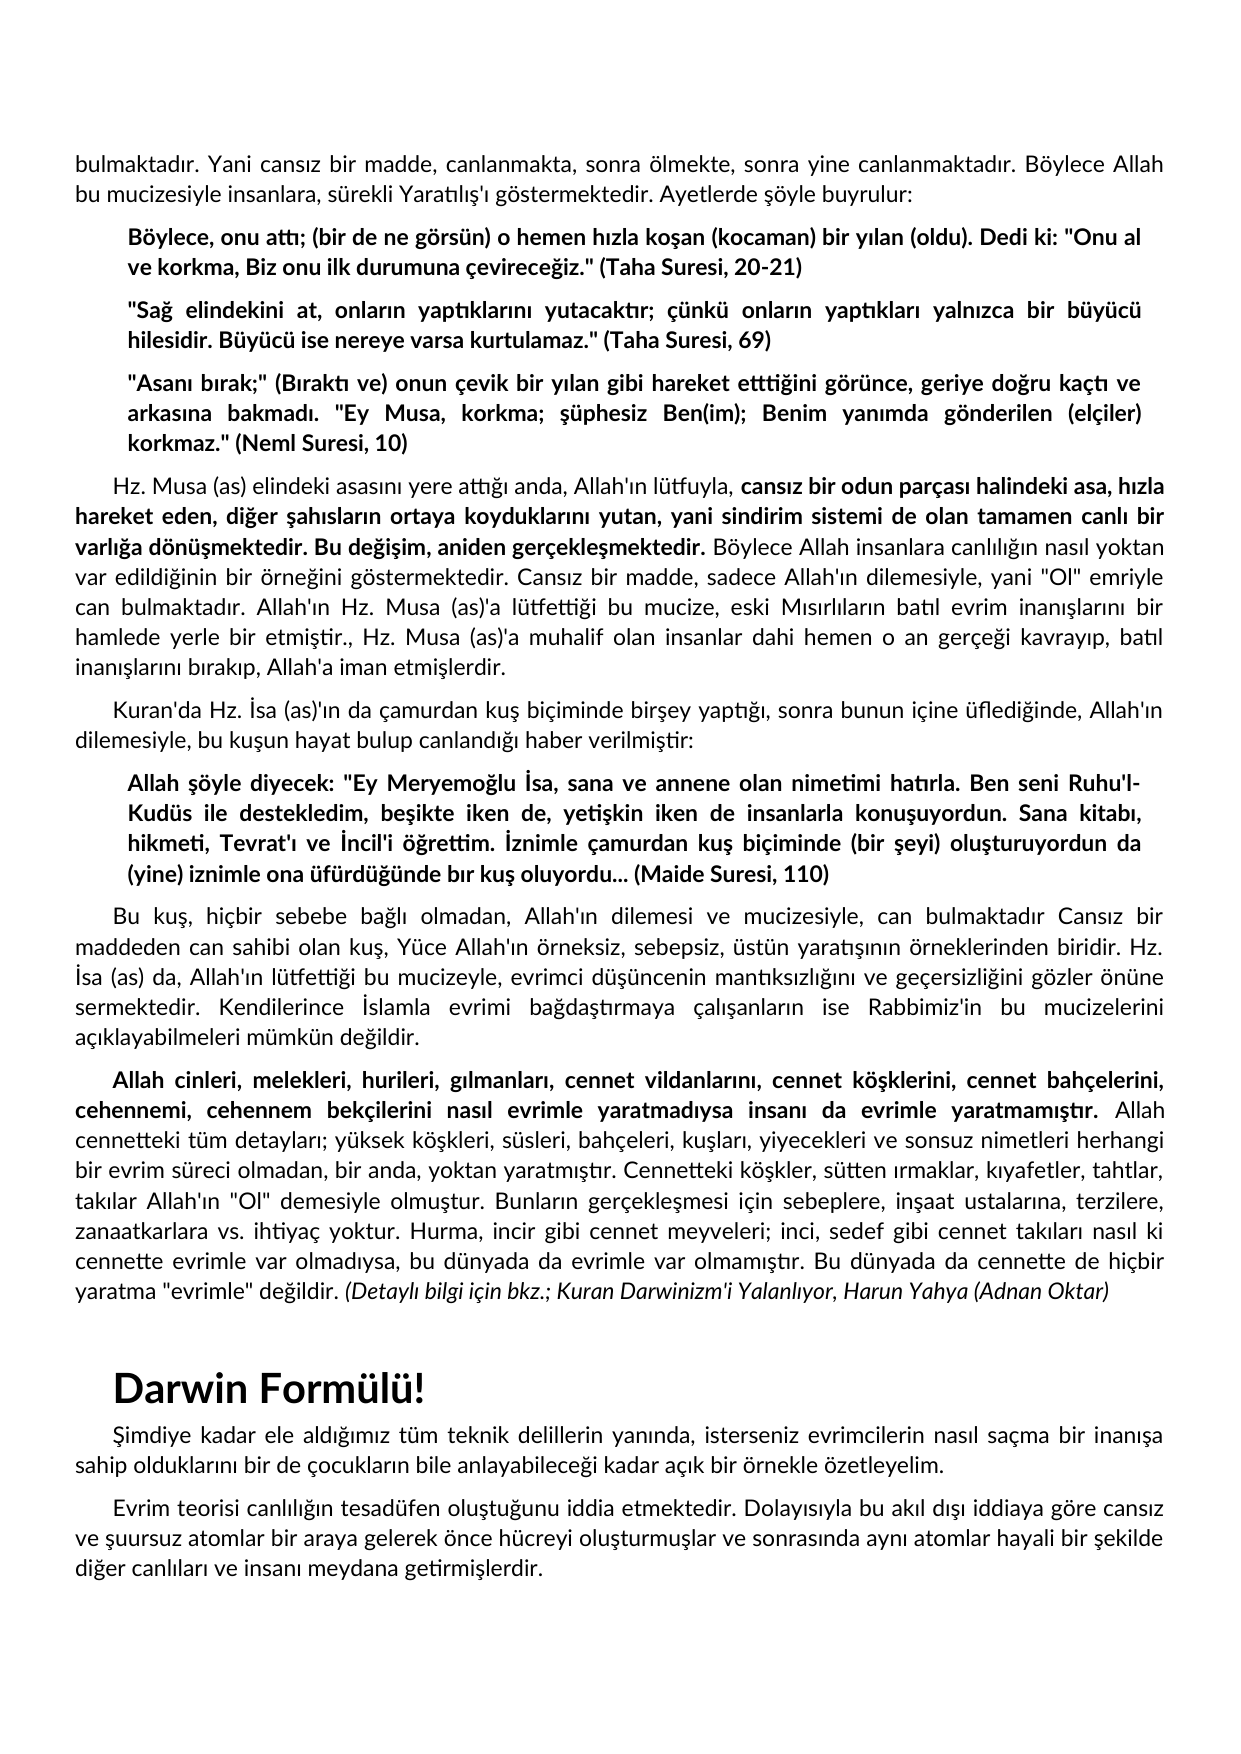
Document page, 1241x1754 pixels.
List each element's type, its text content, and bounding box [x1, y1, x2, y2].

text Allah şöyle diyecek: "Ey Meryemoğlu İsa, sana ve annene olan nimetimi hatırla. Ben seni Ruhu'l-Kudüs ile destekledim, beşikte iken de, yetişkin iken de insanlarla konuşuyordun. Sana kitabı, hikmeti, Tevrat'ı ve İncil'i öğrettim. İznimle çamurdan kuş biçiminde (bir şeyi) oluşturuyordun da (yine) iznimle ona üfürdüğünde bır kuş oluyordu... (Maide Suresi, 110) [127, 769, 1143, 887]
text Şimdiye kadar ele aldığımız tüm teknik delillerin yanında, isterseniz evrimcilerin nasıl saçma bir inanışa sahip olduklarını bir de çocukların bile anlayabileceği kadar açık bir örnekle özetleyelim. [75, 1421, 1165, 1478]
text "Asanı bırak;" (Bıraktı ve) onun çevik bir yılan gibi hareket etttiğini görünce, geriye doğru kaçtı ve arkasına bakmadı. "Ey Musa, korkma; şüphesiz Ben(im); Benim yanımda gönderilen (elçiler) korkmaz." (Neml Suresi, 10) [127, 369, 1143, 457]
text Böylece, onu attı; (bir de ne görsün) o hemen hızla koşan (kocaman) bir yılan (oldu). Dedi ki: "Onu al ve korkma, Biz onu ilk durumuna çevireceğiz." (Taha Suresi, 20-21) [127, 223, 1143, 281]
text Allah cinleri, melekleri, hurileri, gılmanları, cennet vildanlarını, cennet köşklerini, cennet bahçelerini, cehennemi, cehennem bekçilerini nasıl evrimle yaratmadıysa insanı da evrimle yaratmamıştır. Allah cennetteki tüm detayları; yüksek köşkleri, süsleri, bahçeleri, kuşları, yiyecekleri ve sonsuz nimetleri herhangi bir evrim süreci olmadan, bir anda, yoktan yaratmıştır. Cennetteki köşkler, sütten ırmaklar, kıyafetler, tahtlar, takılar Allah'ın "Ol" demesiyle olmuştur. Bunların gerçekleşmesi için sebeplere, inşaat ustalarına, terzilere, zanaatkarlara vs. ihtiyaç yoktur. Hurma, incir gibi cennet meyveleri; inci, sedef gibi cennet takıları nasıl ki cennette evrimle var olmadıysa, bu dünyada da evrimle var olmamıştır. Bu dünyada da cennette de hiçbir yaratma "evrimle" değildir. (Detaylı bilgi için bkz.; Kuran Darwinizm'i Yalanlıyor, Harun Yahya (Adnan Oktar) [75, 1066, 1165, 1304]
text Evrim teorisi canlılığın tesadüfen oluştuğunu iddia etmektedir. Dolayısıyla bu akıl dışı iddiaya göre cansız ve şuursuz atomlar bir araya gelerek önce hücreyi oluşturmuşlar ve sonrasında aynı atomlar hayali bir şekilde diğer canlıları ve insanı meydana getirmişlerdir. [75, 1494, 1165, 1582]
subtitle Darwin Formülü! [112, 1362, 1165, 1412]
text Bu kuş, hiçbir sebebe bağlı olmadan, Allah'ın dilemesi ve mucizesiyle, can bulmaktadır Cansız bir maddeden can sahibi olan kuş, Yüce Allah'ın örneksiz, sebepsiz, üstün yaratışının örneklerinden biridir. Hz. İsa (as) da, Allah'ın lütfettiği bu mucizeyle, evrimci düşüncenin mantıksızlığını ve geçersizliğini gözler önüne sermektedir. Kendilerince İslamla evrimi bağdaştırmaya çalışanların ise Rabbimiz'in bu mucizelerini açıklayabilmeleri mümkün değildir. [75, 902, 1165, 1050]
text Hz. Musa (as) elindeki asasını yere attığı anda, Allah'ın lütfuyla, cansız bir odun parçası halindeki asa, hızla hareket eden, diğer şahısların ortaya koyduklarını yutan, yani sindirim sistemi de olan tamamen canlı bir varlığa dönüşmektedir. Bu değişim, aniden gerçekleşmektedir. Böylece Allah insanlara canlılığın nasıl yoktan var edildiğinin bir örneğini göstermektedir. Cansız bir madde, sadece Allah'ın dilemesiyle, yani "Ol" emriyle can bulmaktadır. Allah'ın Hz. Musa (as)'a lütfettiği bu mucize, eski Mısırlıların batıl evrim inanışlarını bir hamlede yerle bir etmiştir., Hz. Musa (as)'a muhalif olan insanlar dahi hemen o an gerçeği kavrayıp, batıl inanışlarını bırakıp, Allah'a iman etmişlerdir. [75, 472, 1165, 681]
text "Sağ elindekini at, onların yaptıklarını yutacaktır; çünkü onların yaptıkları yalnızca bir büyücü hilesidir. Büyücü ise nereye varsa kurtulamaz." (Taha Suresi, 69) [127, 296, 1143, 353]
text Kuran'da Hz. İsa (as)'ın da çamurdan kuş biçiminde birşey yaptığı, sonra bunun içine üflediğinde, Allah'ın dilemesiyle, bu kuşun hayat bulup canlandığı haber verilmiştir: [75, 696, 1165, 753]
text bulmaktadır. Yani cansız bir madde, canlanmakta, sonra ölmekte, sonra yine canlanmaktadır. Böylece Allah bu mucizesiyle insanlara, sürekli Yaratılış'ı göstermektedir. Ayetlerde şöyle buyrulur: [75, 150, 1165, 208]
